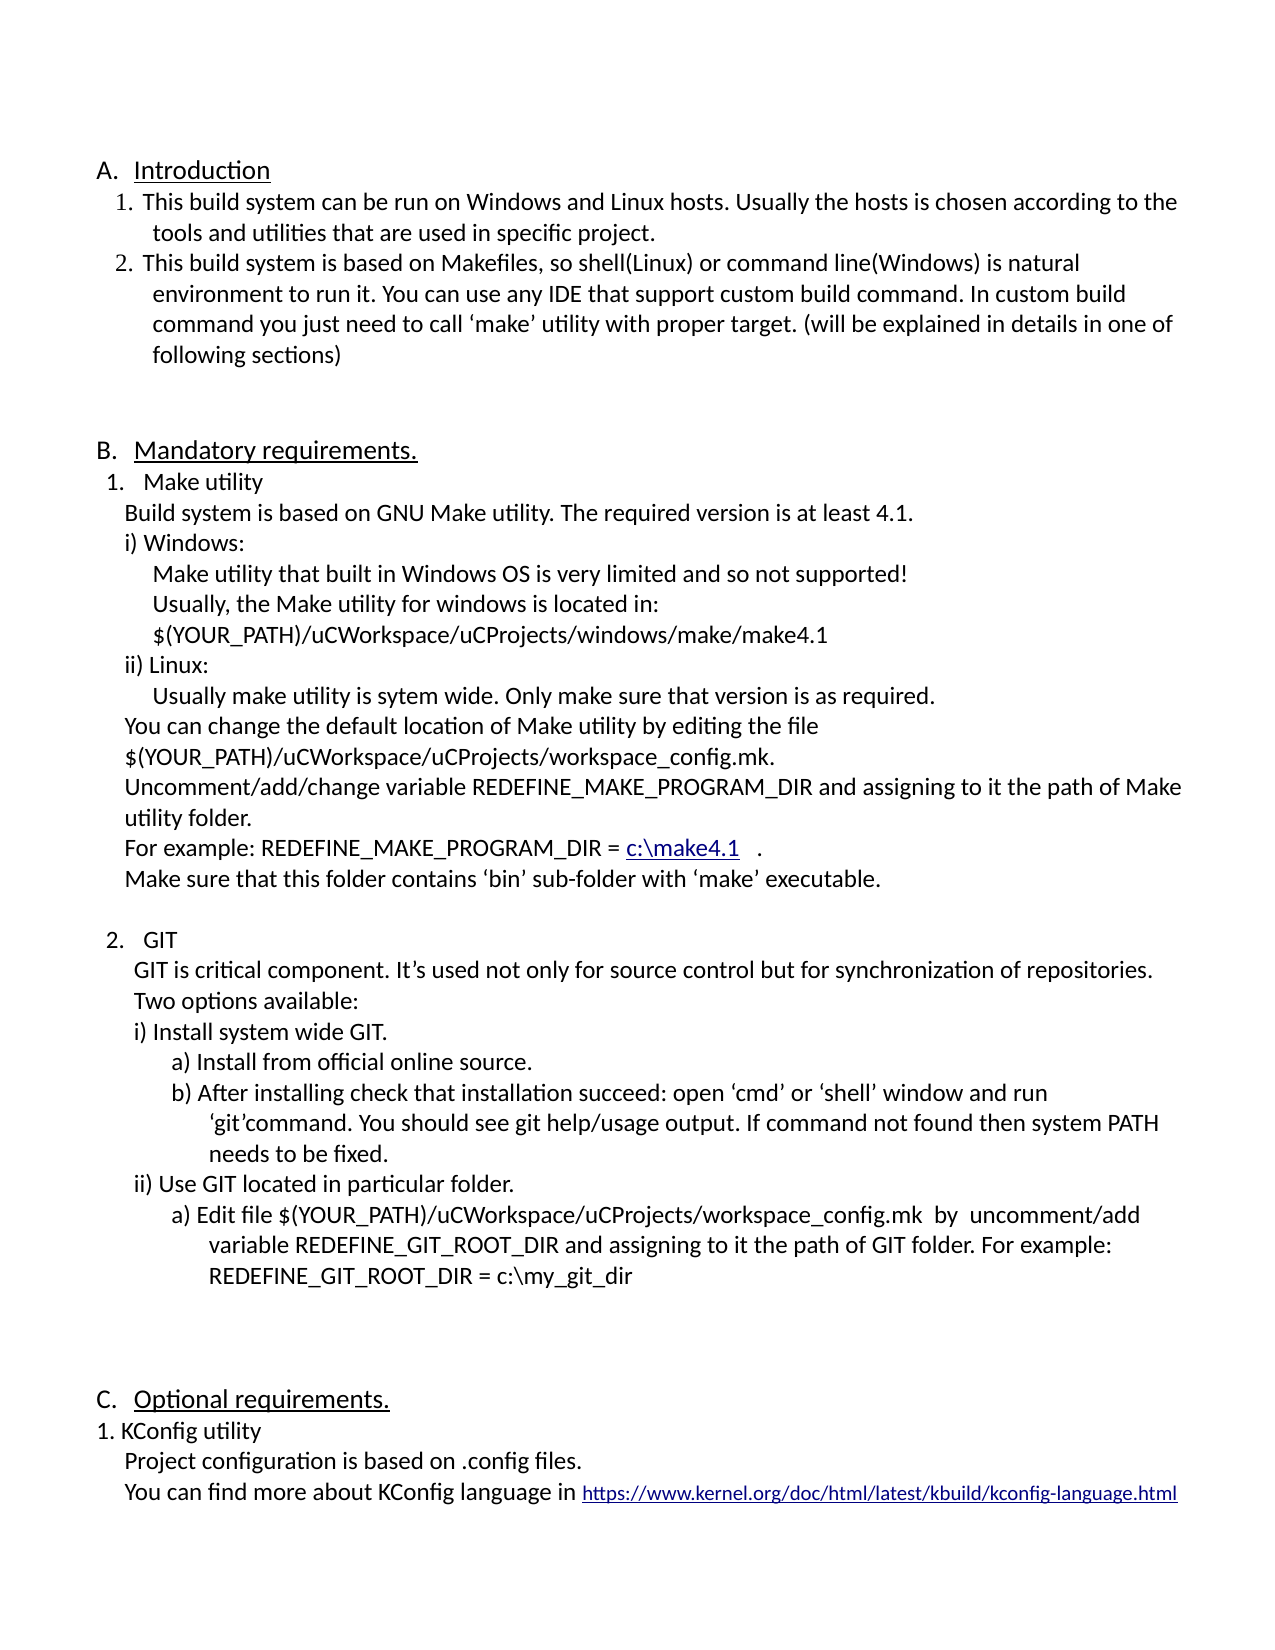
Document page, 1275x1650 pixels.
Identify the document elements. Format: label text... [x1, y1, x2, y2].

text ii) Linux: [124, 649, 1184, 680]
text i) Install system wide GIT. [134, 1016, 1184, 1046]
list This build system can be run on Windows and Linux hosts. Usually the hosts is chosen according to the tools and utilities that are used in specific project. [115, 187, 1184, 248]
text a) Install from official online source. [171, 1046, 1184, 1077]
list GIT [106, 924, 1184, 954]
list This build system is based on Makefiles, so shell(Linux) or command line(Windows) is natural environment to run it. You can use any IDE that support custom build command. In custom build command you just need to call ‘make’ utility with proper target. (will be explained in details in one of following sections) [115, 248, 1184, 370]
text Two options available: [134, 985, 1184, 1016]
text For example: REDEFINE_MAKE_PROGRAM_DIR = c:\make4.1 . [124, 832, 1184, 863]
text i) Windows: [124, 527, 1184, 558]
text Make utility that built in Windows OS is very limited and so not supported! [152, 558, 1184, 588]
text 1. KConfig utility [96, 1415, 1184, 1445]
text You can change the default location of Make utility by editing the file $(YOUR_PATH)/uCWorkspace/uCProjects/workspace_config.mk. [124, 710, 1184, 771]
text Make sure that this folder contains ‘bin’ sub-folder with ‘make’ executable. [124, 863, 1184, 893]
list Mandatory requirements. [96, 433, 1184, 466]
text a) Edit file $(YOUR_PATH)/uCWorkspace/uCProjects/workspace_config.mk by uncomment/add variable REDEFINE_GIT_ROOT_DIR and assigning to it the path of GIT folder. For example: REDEFINE_GIT_ROOT_DIR = c:\my_git_dir [171, 1199, 1184, 1290]
list Optional requirements. [96, 1382, 1184, 1415]
list Make utility [106, 466, 1184, 497]
text Build system is based on GNU Make utility. The required version is at least 4.1. [124, 497, 1184, 527]
text Uncomment/add/change variable REDEFINE_MAKE_PROGRAM_DIR and assigning to it the path of Make utility folder. [124, 771, 1184, 832]
text Project configuration is based on .config files. [124, 1445, 1184, 1476]
text Usually make utility is sytem wide. Only make sure that version is as required. [152, 680, 1184, 710]
text b) After installing check that installation succeed: open ‘cmd’ or ‘shell’ window and run ‘git’command. You should see git help/usage output. If command not found then system PATH needs to be fixed. [171, 1077, 1184, 1168]
text $(YOUR_PATH)/uCWorkspace/uCProjects/windows/make/make4.1 [152, 619, 1184, 649]
list Introduction [96, 153, 1184, 187]
text GIT is critical component. It’s used not only for source control but for synchronization of repositories. [134, 954, 1184, 985]
text Usually, the Make utility for windows is located in: [152, 588, 1184, 619]
text You can find more about KConfig language in https://www.kernel.org/doc/html/latest/kbuild/kconfig-language.html [124, 1476, 1184, 1506]
text ii) Use GIT located in particular folder. [134, 1168, 1184, 1199]
